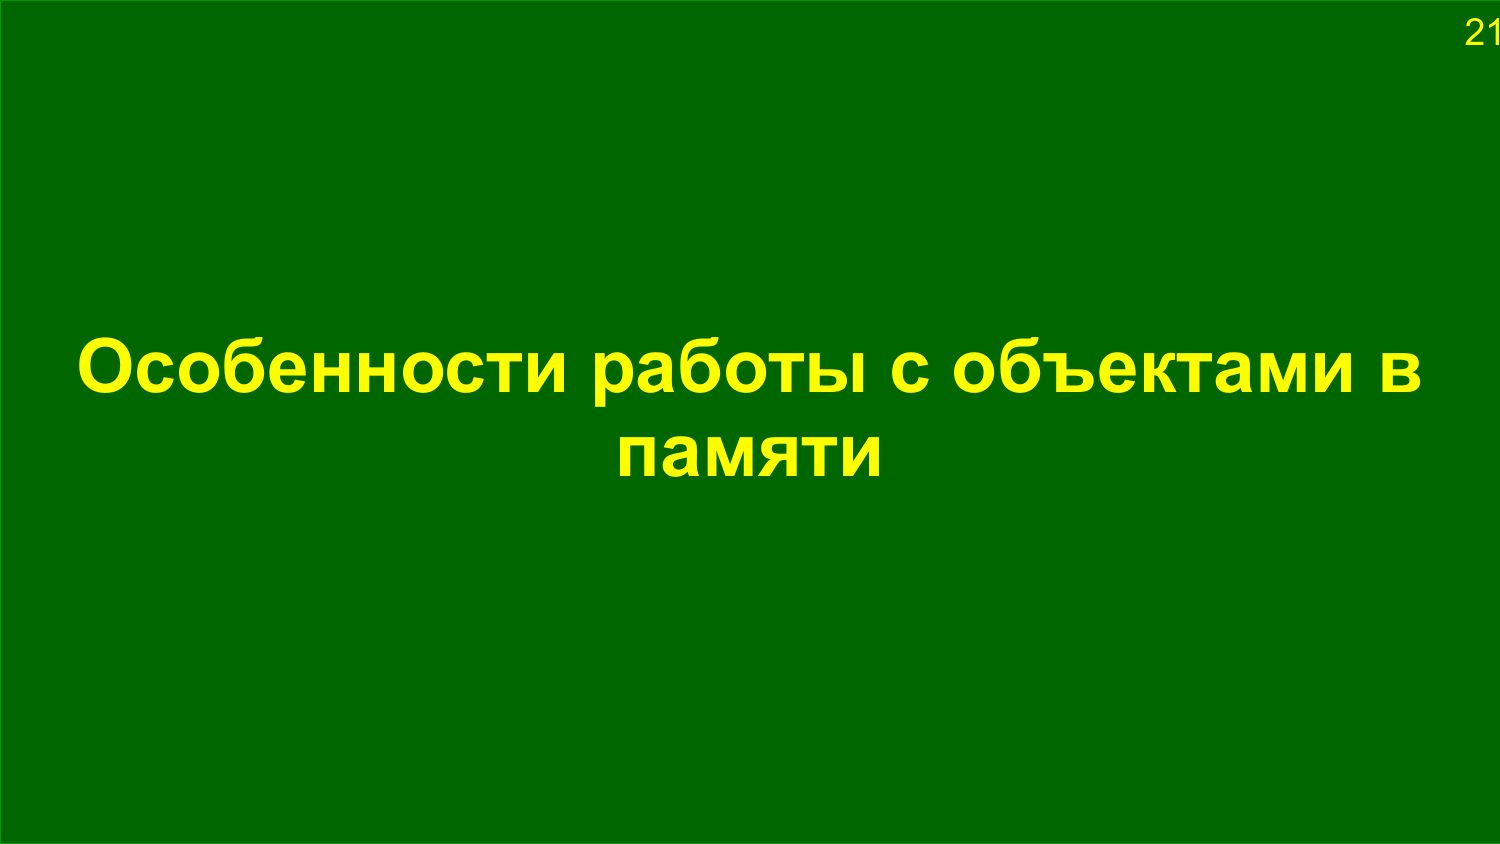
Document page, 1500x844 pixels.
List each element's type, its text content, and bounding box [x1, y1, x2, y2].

title Особенности работы с объектами в памяти [75, 314, 1426, 502]
